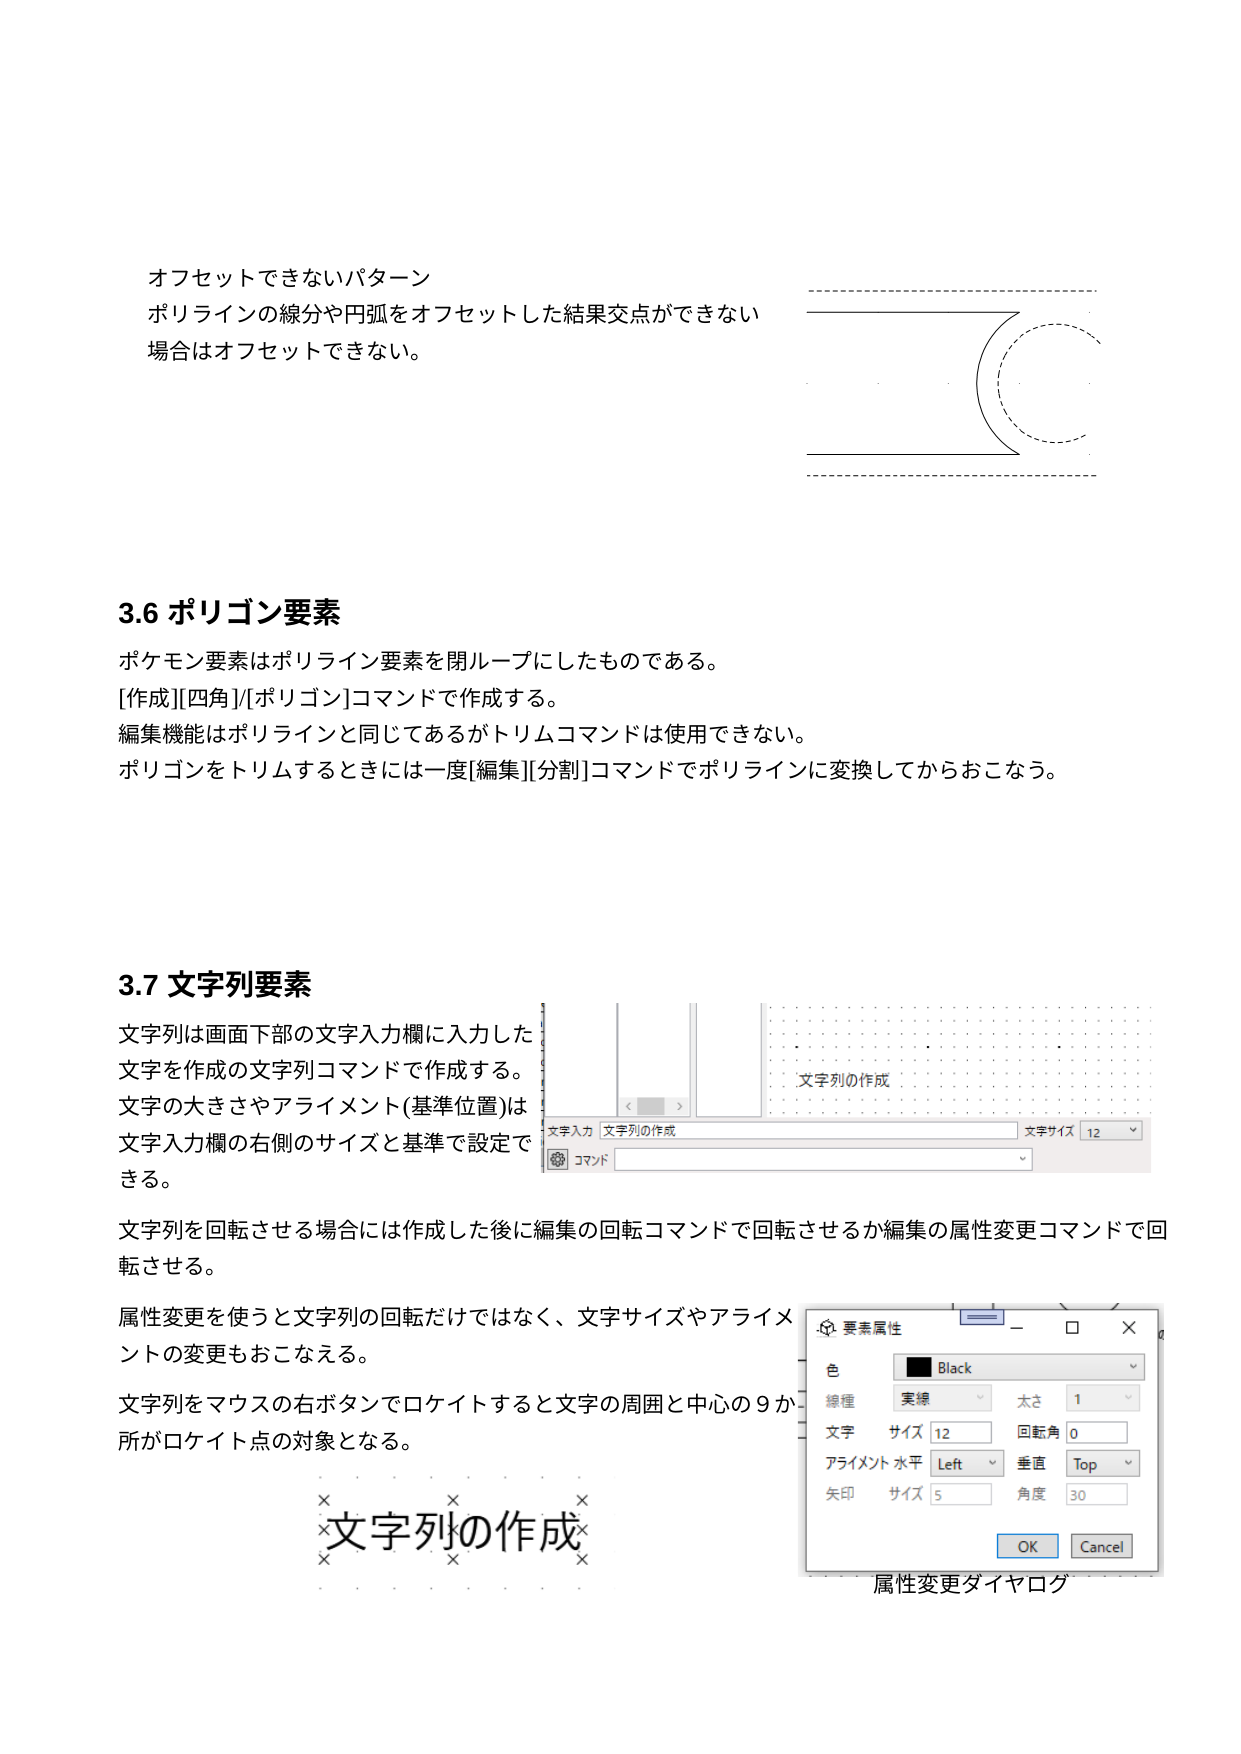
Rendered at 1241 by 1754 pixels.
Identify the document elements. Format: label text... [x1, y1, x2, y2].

subtitle 3.6 ポリゴン要素 [118, 589, 1187, 632]
subtitle 3.7 文字列要素 [118, 962, 1187, 1004]
text [1164, 1387, 1187, 1456]
text 属性変更を使うと文字列の回転だけではなく、文字サイズやアライメントの変更もおこなえる。 [118, 1300, 1187, 1368]
text ポケモン要素はポリライン要素を閉ループにしたものである。 [作成][四角]/[ポリゴン]コマンドで作成する。 編集機能はポリラインと同じてあるがトリムコマンドは使用できない。 ポリゴンをトリムするときには一度[編集][分割]コマンドでポリラインに変換してからおこなう。 [118, 644, 1187, 785]
text 文字列をマウスの右ボタンでロケイトすると文字の周囲と中心の９か所がロケイト点の対象となる。 [118, 1387, 797, 1456]
text 文字列を回転させる場合には作成した後に編集の回転コマンドで回転させるか編集の属性変更コマンドで回転させる。 [118, 1213, 1187, 1281]
picture [771, 248, 1145, 497]
text [1145, 261, 1187, 365]
picture [540, 1003, 1152, 1173]
text オフセットできないパターン ポリラインの線分や円弧をオフセットした結果交点ができない場合はオフセットできない。 [148, 261, 771, 365]
text 文字列は画面下部の文字入力欄に入力した文字を作成の文字列コマンドで作成する。 文字の大きさやアライメント(基準位置)は文字入力欄の右側のサイズと基準で設定できる。 [118, 1173, 1187, 1194]
picture [292, 1458, 616, 1598]
picture [797, 1303, 1164, 1577]
